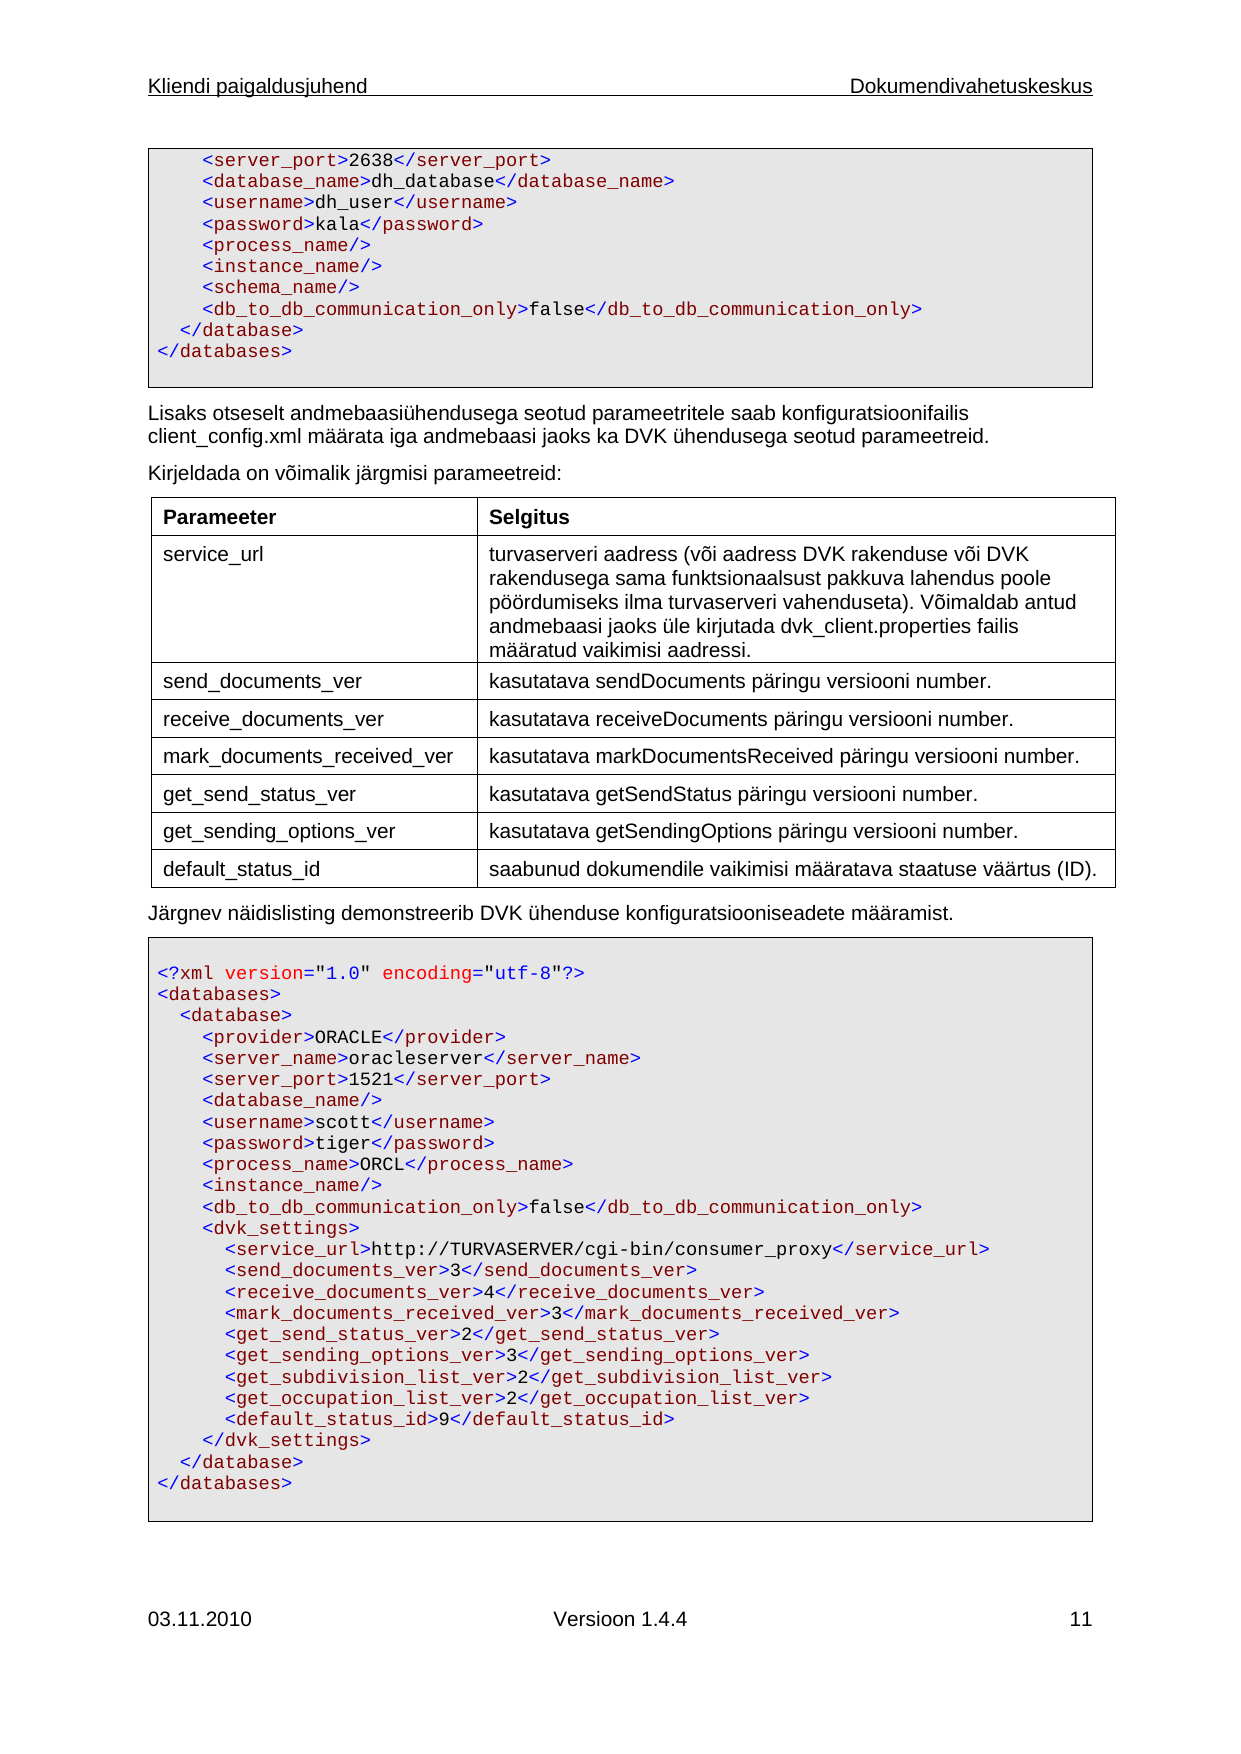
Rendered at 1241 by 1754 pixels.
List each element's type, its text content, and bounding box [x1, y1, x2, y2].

text <dvk_settings> [149, 1216, 1092, 1237]
text <database_name>dh_database</database_name> [149, 169, 1092, 190]
text Lisaks otseselt andmebaasiühendusega seotud parameetritele saab konfiguratsioonifailis client_config.xml määrata iga andmebaasi jaoks ka DVK ühendusega seotud parameetreid. [148, 400, 1093, 448]
text <db_to_db_communication_only>false</db_to_db_communication_only> [149, 296, 1092, 318]
text <password>tiger</password> [149, 1131, 1092, 1152]
text <get_occupation_list_ver>2</get_occupation_list_ver> [149, 1386, 1092, 1407]
text <instance_name/> [149, 1173, 1092, 1194]
text <provider>ORACLE</provider> [149, 1024, 1092, 1046]
text <schema_name/> [149, 275, 1092, 296]
text <mark_documents_received_ver>3</mark_documents_received_ver> [149, 1301, 1092, 1322]
table_cell kasutatava getSendingOptions päringu versiooni number. [478, 813, 1115, 849]
table_cell send_documents_ver [152, 663, 477, 699]
text <server_name>oracleserver</server_name> [149, 1046, 1092, 1067]
text </dvk_settings> [149, 1428, 1092, 1449]
table_cell kasutatava receiveDocuments päringu versiooni number. [478, 700, 1115, 737]
text <get_subdivision_list_ver>2</get_subdivision_list_ver> [149, 1364, 1092, 1386]
text </databases> [149, 1471, 1092, 1492]
text <receive_documents_ver>4</receive_documents_ver> [149, 1279, 1092, 1301]
table_cell saabunud dokumendile vaikimisi määratava staatuse väärtus (ID). [478, 850, 1115, 887]
text <get_send_status_ver>2</get_send_status_ver> [149, 1322, 1092, 1343]
text <send_documents_ver>3</send_documents_ver> [149, 1258, 1092, 1279]
table_cell receive_documents_ver [152, 700, 477, 737]
table_cell get_send_status_ver [152, 775, 477, 812]
text <databases> [149, 982, 1092, 1003]
table_cell kasutatava markDocumentsReceived päringu versiooni number. [478, 738, 1115, 774]
table_cell get_sending_options_ver [152, 813, 477, 849]
text <service_url>http://TURVASERVER/cgi-bin/consumer_proxy</service_url> [149, 1237, 1092, 1258]
text <db_to_db_communication_only>false</db_to_db_communication_only> [149, 1194, 1092, 1216]
table_cell service_url [152, 536, 477, 662]
table_header Parameeter [152, 498, 477, 535]
text <get_sending_options_ver>3</get_sending_options_ver> [149, 1343, 1092, 1364]
text <username>dh_user</username> [149, 190, 1092, 211]
text <password>kala</password> [149, 211, 1092, 233]
text </database> [149, 318, 1092, 339]
text <process_name/> [149, 233, 1092, 254]
table_cell default_status_id [152, 850, 477, 887]
table_cell mark_documents_received_ver [152, 738, 477, 774]
text <instance_name/> [149, 254, 1092, 275]
text <?xml version="1.0" encoding="utf-8"?> [149, 961, 1092, 982]
text <server_port>1521</server_port> [149, 1067, 1092, 1088]
text <server_port>2638</server_port> [149, 149, 1092, 169]
text Kirjeldada on võimalik järgmisi parameetreid: [148, 461, 1093, 485]
text Järgnev näidislisting demonstreerib DVK ühenduse konfiguratsiooniseadete määramist. [148, 900, 1093, 924]
text <database_name/> [149, 1088, 1092, 1109]
table_cell kasutatava getSendStatus päringu versiooni number. [478, 775, 1115, 812]
text <default_status_id>9</default_status_id> [149, 1407, 1092, 1428]
text </databases> [149, 339, 1092, 360]
text <username>scott</username> [149, 1109, 1092, 1131]
text </database> [149, 1449, 1092, 1471]
text <process_name>ORCL</process_name> [149, 1152, 1092, 1173]
table_cell turvaserveri aadress (või aadress DVK rakenduse või DVK rakendusega sama funktsionaalsust pakkuva lahendus poole pöördumiseks ilma turvaserveri vahenduseta). Võimaldab antud andmebaasi jaoks üle kirjutada dvk_client.properties failis määratud vaikimisi aadressi. [478, 536, 1115, 662]
table_header Selgitus [478, 498, 1115, 535]
table_cell kasutatava sendDocuments päringu versiooni number. [478, 663, 1115, 699]
text <database> [149, 1003, 1092, 1024]
